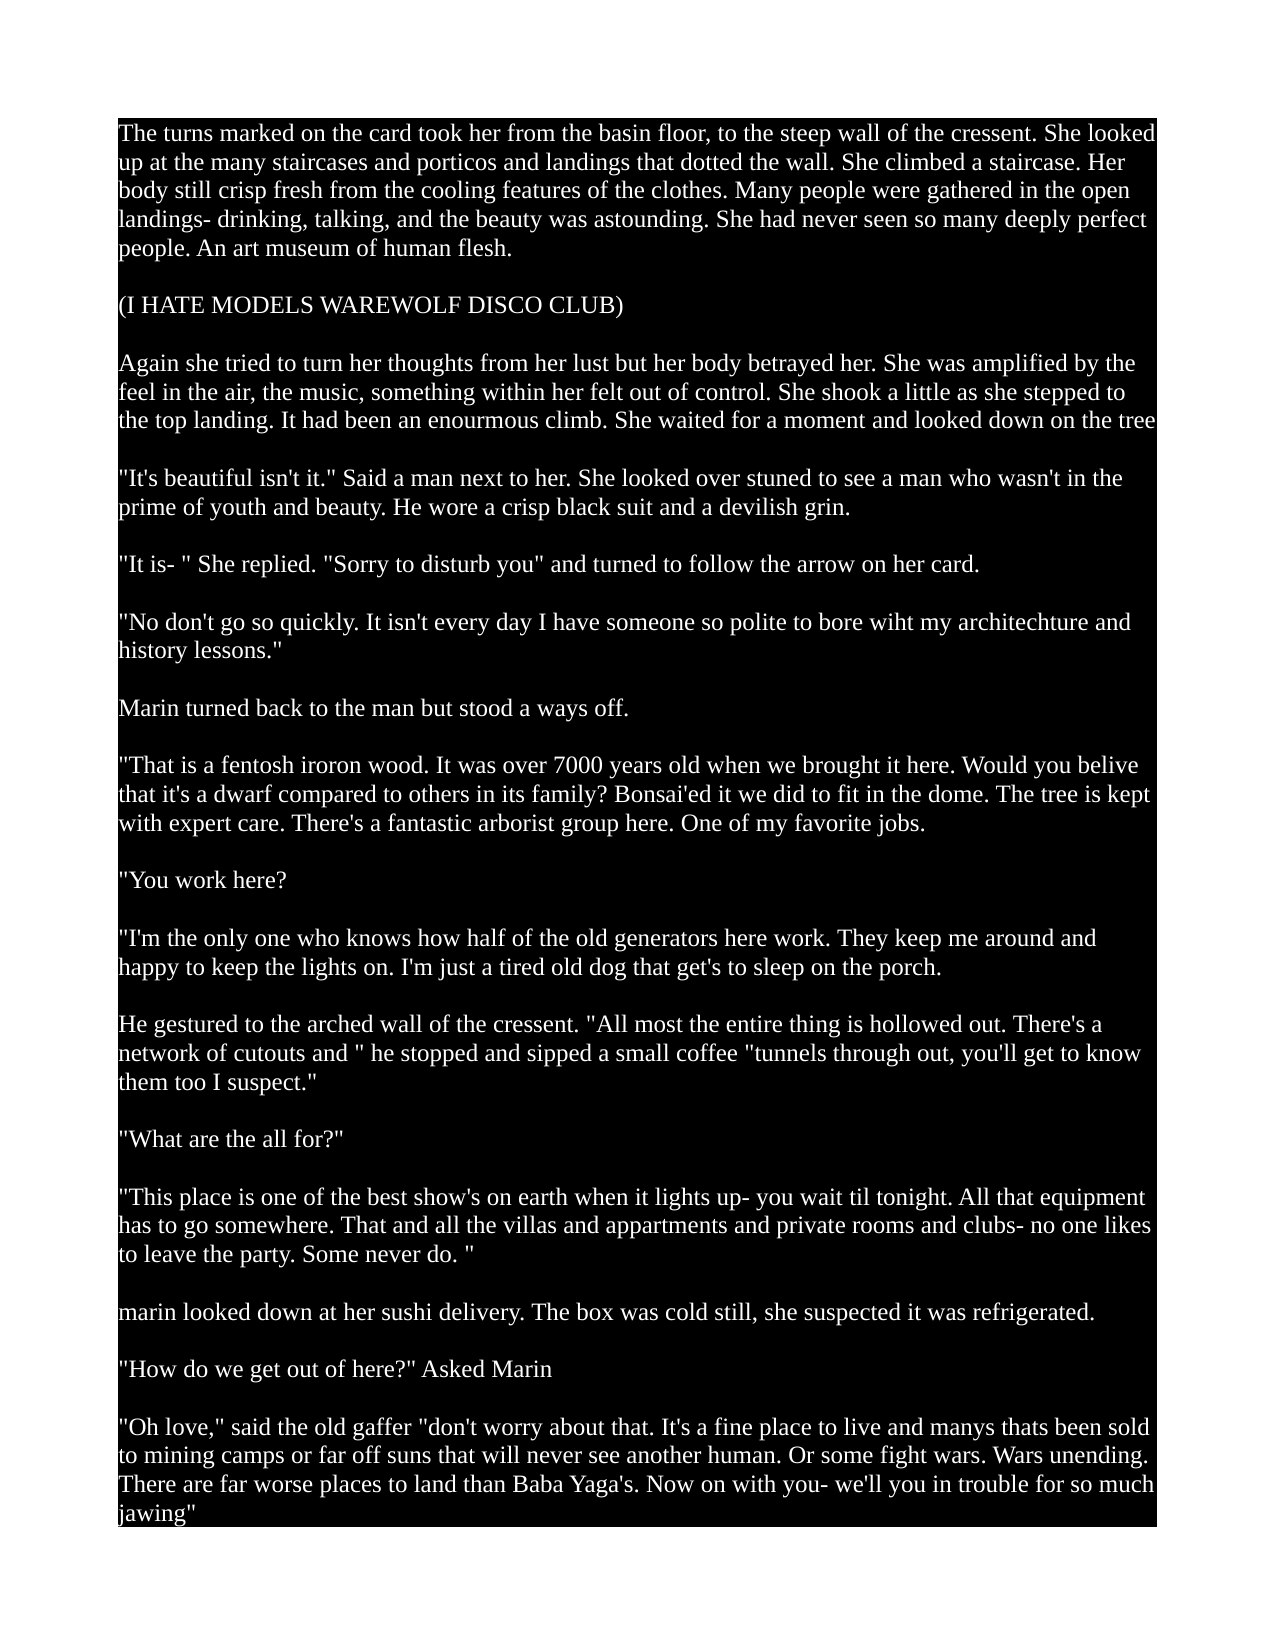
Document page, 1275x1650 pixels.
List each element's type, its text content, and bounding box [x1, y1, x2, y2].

text "That is a fentosh iroron wood. It was over 7000 years old when we brought it here. Would you belive that it's a dwarf compared to others in its family? Bonsai'ed it we did to fit in the dome. The tree is kept with expert care. There's a fantastic arborist group here. One of my favorite jobs. [118, 751, 1157, 837]
text "How do we get out of here?" Asked Marin [118, 1354, 1157, 1383]
text "What are the all for?" [118, 1124, 1157, 1153]
text marin looked down at her sushi delivery. The box was cold still, she suspected it was refrigerated. [118, 1297, 1157, 1326]
text The turns marked on the card took her from the basin floor, to the steep wall of the cressent. She looked up at the many staircases and porticos and landings that dotted the wall. She climbed a staircase. Her body still crisp fresh from the cooling features of the clothes. Many people were gathered in the open landings- drinking, talking, and the beauty was astounding. She had never seen so many deeply perfect people. An art museum of human flesh. [118, 118, 1157, 262]
text "This place is one of the best show's on earth when it lights up- you wait til tonight. All that equipment has to go somewhere. That and all the villas and appartments and private rooms and clubs- no one likes to leave the party. Some never do. " [118, 1182, 1157, 1268]
text "Oh love," said the old gaffer "don't worry about that. It's a fine place to live and manys thats been sold to mining camps or far off suns that will never see another human. Or some fight wars. Wars unending. There are far worse places to land than Baba Yaga's. Now on with you- we'll you in trouble for so much jawing" [118, 1412, 1157, 1527]
text "I'm the only one who knows how half of the old generators here work. They keep me around and happy to keep the lights on. I'm just a tired old dog that get's to sleep on the porch. He gestured to the arched wall of the cressent. "All most the entire thing is hollowed out. There's a network of cutouts and " he stopped and sipped a small coffee "tunnels through out, you'll get to know them too I suspect." [118, 923, 1157, 1096]
text "It is- " She replied. "Sorry to disturb you" and turned to follow the arrow on her card. "No don't go so quickly. It isn't every day I have someone so polite to bore wiht my architechture and history lessons." [118, 549, 1157, 664]
text "You work here? [118, 866, 1157, 894]
text (I HATE MODELS WAREWOLF DISCO CLUB) [118, 291, 1157, 319]
text "It's beautiful isn't it." Said a man next to her. She looked over stuned to see a man who wasn't in the prime of youth and beauty. He wore a crisp black suit and a devilish grin. [118, 463, 1157, 521]
text Again she tried to turn her thoughts from her lust but her body betrayed her. She was amplified by the feel in the air, the music, something within her felt out of control. She shook a little as she stepped to the top landing. It had been an enourmous climb. She waited for a moment and looked down on the tree [118, 348, 1157, 434]
text Marin turned back to the man but stood a ways off. [118, 693, 1157, 722]
